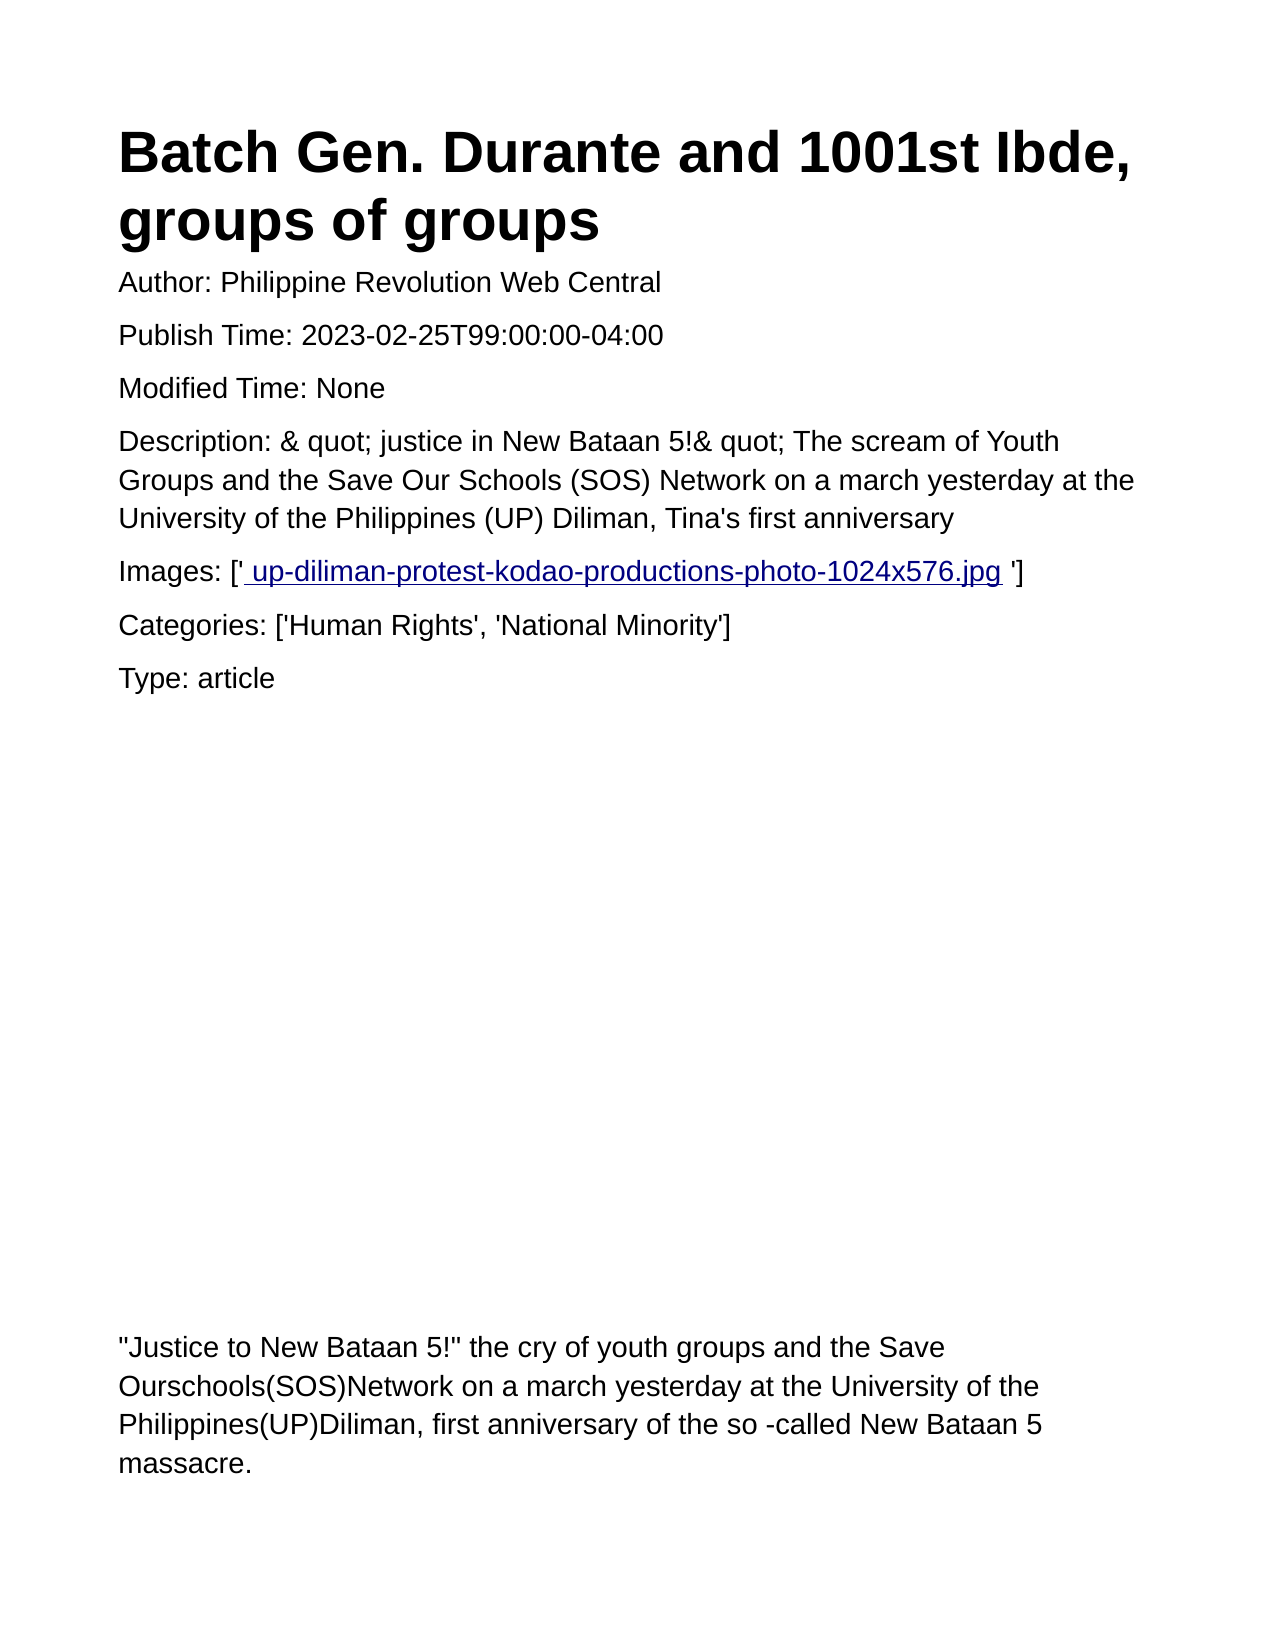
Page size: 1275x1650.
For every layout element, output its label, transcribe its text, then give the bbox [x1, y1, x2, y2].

text Images: [' up-diliman-protest-kodao-productions-photo-1024x576.jpg '] [118, 554, 1157, 588]
text "Justice to New Bataan 5!" the cry of youth groups and the Save Ourschools(SOS)Network on a march yesterday at the University of the Philippines(UP)Diliman, first anniversary of the so -called New Bataan 5 massacre. [118, 714, 1157, 1479]
subtitle Batch Gen. Durante and 1001st Ibde, groups of groups [118, 118, 1157, 252]
text Description: & quot; justice in New Bataan 5!& quot; The scream of Youth Groups and the Save Our Schools (SOS) Network on a march yesterday at the University of the Philippines (UP) Diliman, Tina's first anniversary [118, 424, 1157, 535]
text Author: Philippine Revolution Web Central [118, 265, 1157, 298]
text Categories: ['Human Rights', 'National Minority'] [118, 607, 1157, 641]
text Publish Time: 2023-02-25T99:00:00-04:00 [118, 318, 1157, 351]
text Type: article [118, 661, 1157, 694]
text Modified Time: None [118, 371, 1157, 404]
